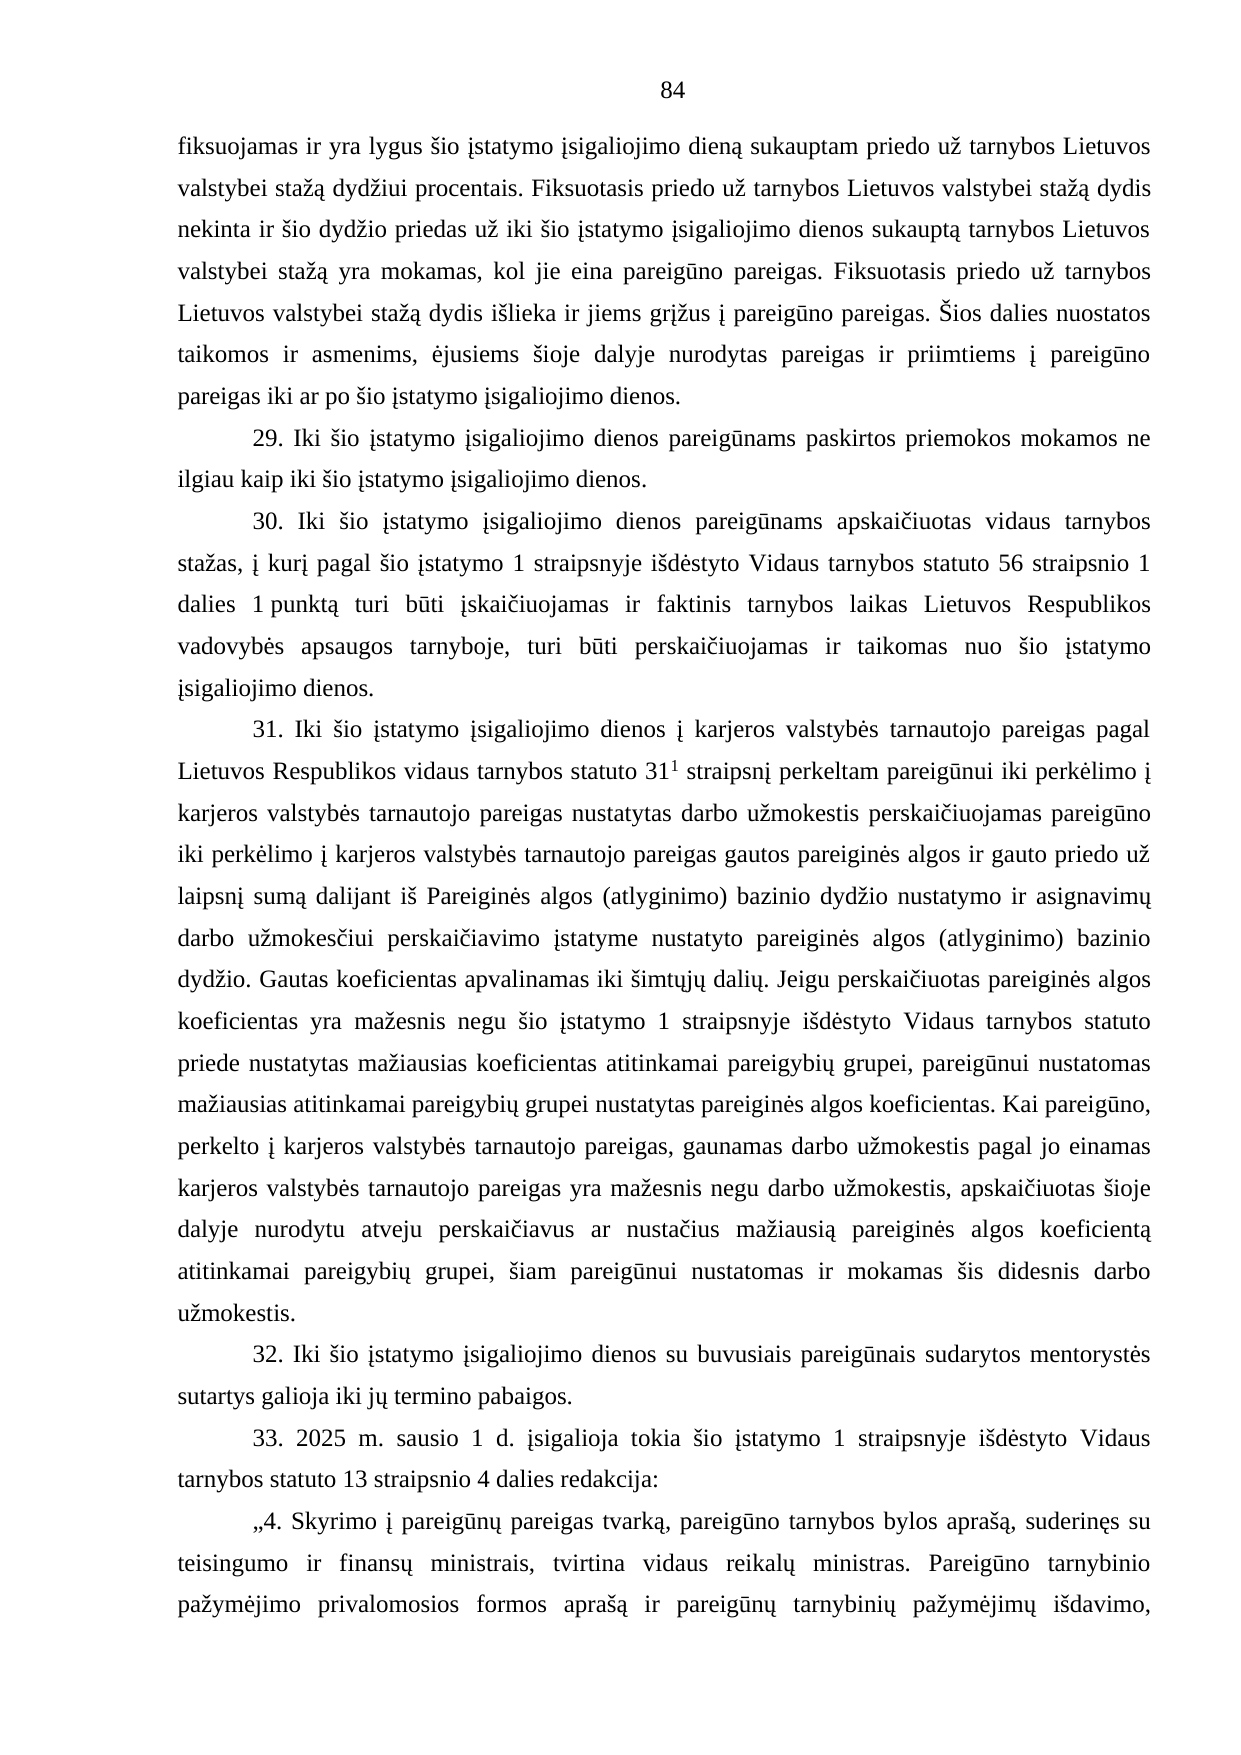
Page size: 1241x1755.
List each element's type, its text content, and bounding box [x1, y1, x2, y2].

text „4. Skyrimo į pareigūnų pareigas tvarką, pareigūno tarnybos bylos aprašą, suderinęs su teisingumo ir finansų ministrais, tvirtina vidaus reikalų ministras. Pareigūno tarnybinio pažymėjimo privalomosios formos aprašą ir pareigūnų tarnybinių pažymėjimų išdavimo, [177, 1493, 1152, 1618]
text 31. Iki šio įstatymo įsigaliojimo dienos į karjeros valstybės tarnautojo pareigas pagal Lietuvos Respublikos vidaus tarnybos statuto 311 straipsnį perkeltam pareigūnui iki perkėlimo į karjeros valstybės tarnautojo pareigas nustatytas darbo užmokestis perskaičiuojamas pareigūno iki perkėlimo į karjeros valstybės tarnautojo pareigas gautos pareiginės algos ir gauto priedo už laipsnį sumą dalijant iš Pareiginės algos (atlyginimo) bazinio dydžio nustatymo ir asignavimų darbo užmokesčiui perskaičiavimo įstatyme nustatyto pareiginės algos (atlyginimo) bazinio dydžio. Gautas koeficientas apvalinamas iki šimtųjų dalių. Jeigu perskaičiuotas pareiginės algos koeficientas yra mažesnis negu šio įstatymo 1 straipsnyje išdėstyto Vidaus tarnybos statuto priede nustatytas mažiausias koeficientas atitinkamai pareigybių grupei, pareigūnui nustatomas mažiausias atitinkamai pareigybių grupei nustatytas pareiginės algos koeficientas. Kai pareigūno, perkelto į karjeros valstybės tarnautojo pareigas, gaunamas darbo užmokestis pagal jo einamas karjeros valstybės tarnautojo pareigas yra mažesnis negu darbo užmokestis, apskaičiuotas šioje dalyje nurodytu atveju perskaičiavus ar nustačius mažiausią pareiginės algos koeficientą atitinkamai pareigybių grupei, šiam pareigūnui nustatomas ir mokamas šis didesnis darbo užmokestis. [177, 701, 1152, 1326]
text 30. Iki šio įstatymo įsigaliojimo dienos pareigūnams apskaičiuotas vidaus tarnybos stažas, į kurį pagal šio įstatymo 1 straipsnyje išdėstyto Vidaus tarnybos statuto 56 straipsnio 1 dalies 1 punktą turi būti įskaičiuojamas ir faktinis tarnybos laikas Lietuvos Respublikos vadovybės apsaugos tarnyboje, turi būti perskaičiuojamas ir taikomas nuo šio įstatymo įsigaliojimo dienos. [177, 493, 1152, 701]
text 29. Iki šio įstatymo įsigaliojimo dienos pareigūnams paskirtos priemokos mokamos ne ilgiau kaip iki šio įstatymo įsigaliojimo dienos. [177, 410, 1152, 493]
text 32. Iki šio įstatymo įsigaliojimo dienos su buvusiais pareigūnais sudarytos mentorystės sutartys galioja iki jų termino pabaigos. [177, 1326, 1152, 1410]
text fiksuojamas ir yra lygus šio įstatymo įsigaliojimo dieną sukauptam priedo už tarnybos Lietuvos valstybei stažą dydžiui procentais. Fiksuotasis priedo už tarnybos Lietuvos valstybei stažą dydis nekinta ir šio dydžio priedas už iki šio įstatymo įsigaliojimo dienos sukauptą tarnybos Lietuvos valstybei stažą yra mokamas, kol jie eina pareigūno pareigas. Fiksuotasis priedo už tarnybos Lietuvos valstybei stažą dydis išlieka ir jiems grįžus į pareigūno pareigas. Šios dalies nuostatos taikomos ir asmenims, ėjusiems šioje dalyje nurodytas pareigas ir priimtiems į pareigūno pareigas iki ar po šio įstatymo įsigaliojimo dienos. [177, 118, 1152, 410]
text 33. 2025 m. sausio 1 d. įsigalioja tokia šio įstatymo 1 straipsnyje išdėstyto Vidaus tarnybos statuto 13 straipsnio 4 dalies redakcija: [177, 1410, 1152, 1493]
